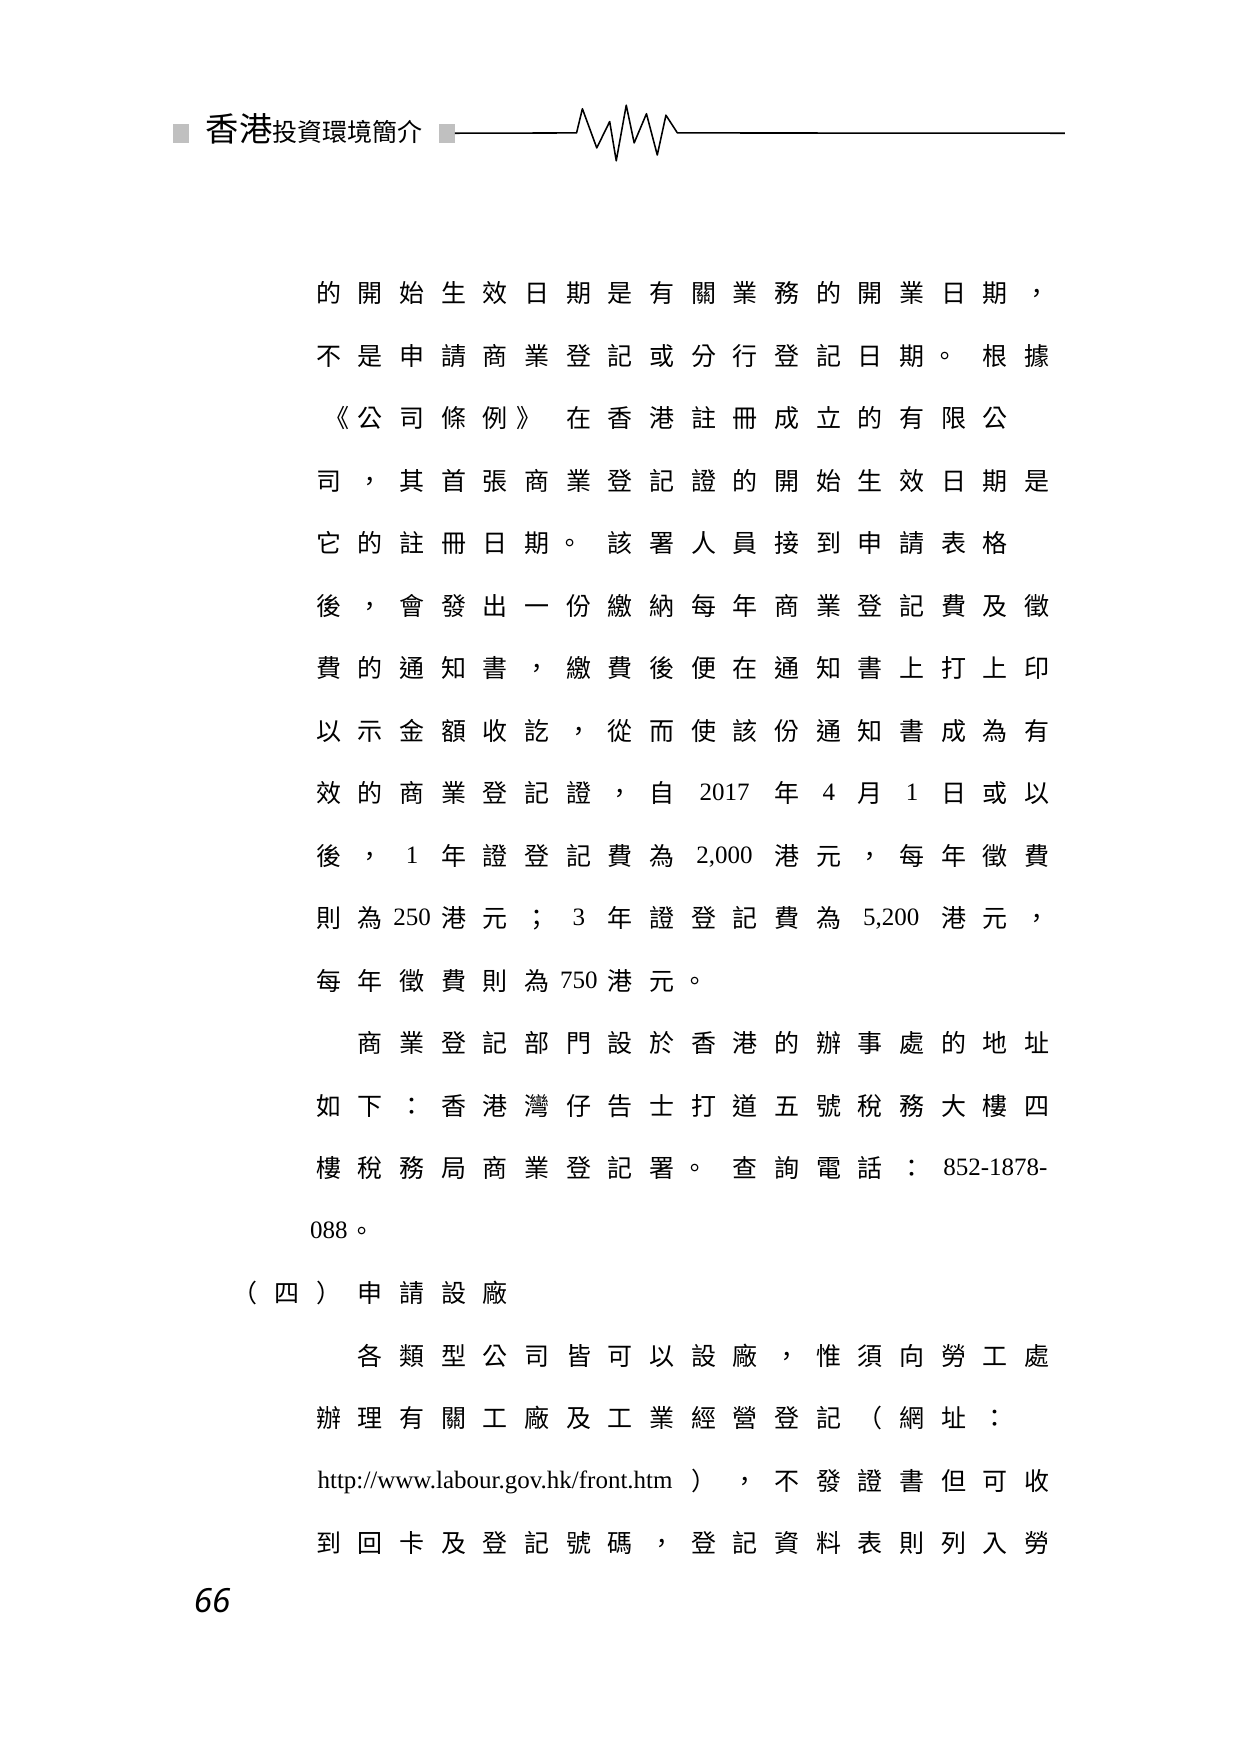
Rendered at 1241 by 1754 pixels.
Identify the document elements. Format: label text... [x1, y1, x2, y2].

text （四）申請設廠 [207, 1250, 1058, 1313]
text 各類型公司皆可以設廠，惟須向勞工處辦理有關工廠及工業經營登記（網址：http://www.labour.gov.hk/front.htm），不發證書但可收到回卡及登記號碼，登記資料表則列入勞 [281, 1313, 1058, 1563]
text 商業登記部門設於香港的辦事處的地址如下：香港灣仔告士打道五號稅務大樓四樓稅務局商業登記署。查詢電話：852-1878-088。 [281, 1000, 1058, 1250]
text 的開始生效日期是有關業務的開業日期，不是申請商業登記或分行登記日期。根據《公司條例》在香港註冊成立的有限公司，其首張商業登記證的開始生效日期是它的註冊日期。該署人員接到申請表格後，會發出一份繳納每年商業登記費及徵費的通知書，繳費後便在通知書上打上印以示金額收訖，從而使該份通知書成為有效的商業登記證，自2017年4月1日或以後，1年證登記費為2,000港元，每年徵費則為250港元；3年證登記費為5,200港元，每年徵費則為750港元。 [281, 250, 1058, 1000]
